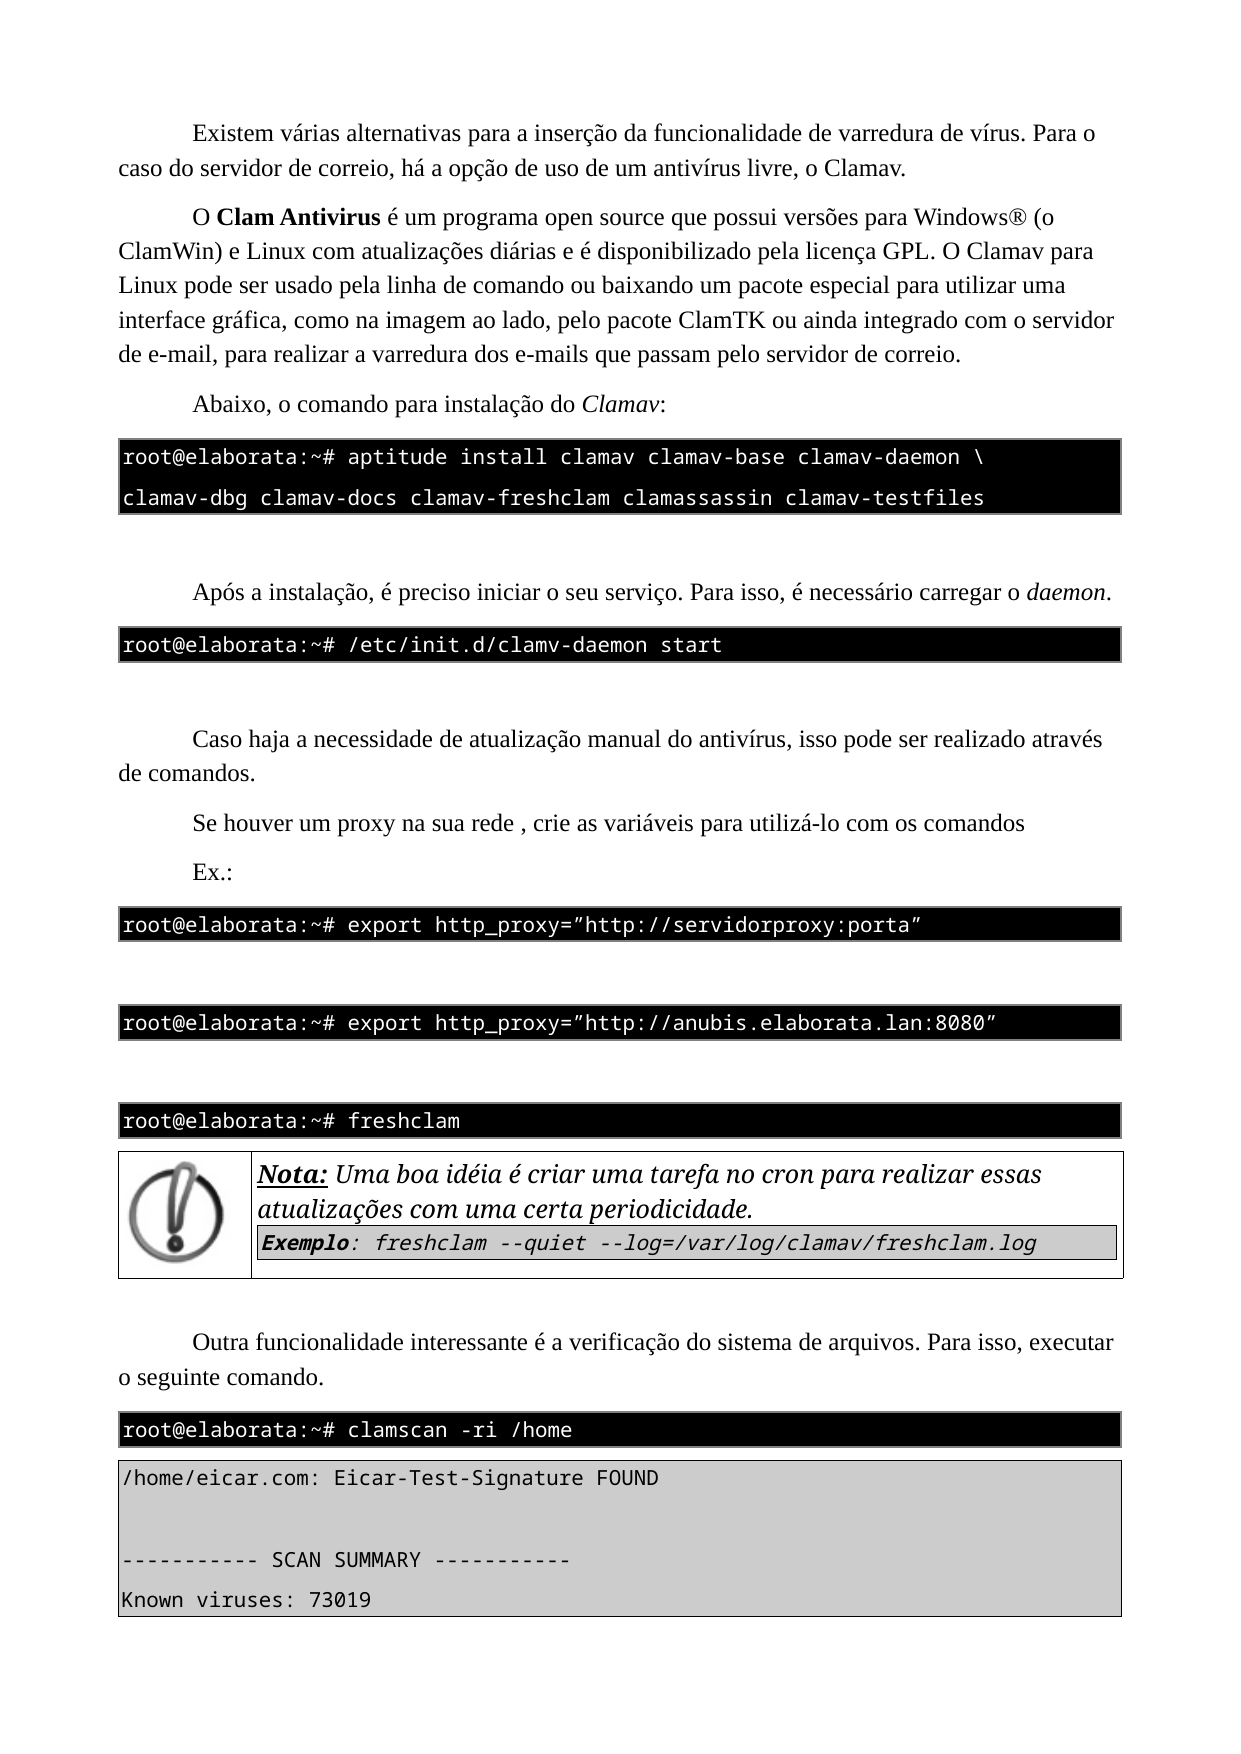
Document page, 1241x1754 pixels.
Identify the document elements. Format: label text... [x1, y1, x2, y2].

text Após a instalação, é preciso iniciar o seu serviço. Para isso, é necessário carregar o daemon. [118, 577, 1122, 606]
text root@elaborata:~# clamscan -ri /home [120, 1413, 1120, 1446]
text root@elaborata:~# /etc/init.d/clamv-daemon start [120, 628, 1120, 661]
text root@elaborata:~# freshclam [120, 1104, 1120, 1137]
text root@elaborata:~# aptitude install clamav clamav-base clamav-daemon \ [120, 440, 1120, 470]
text /home/eicar.com: Eicar-Test-Signature FOUND [119, 1461, 1121, 1492]
text root@elaborata:~# export http_proxy=”http://servidorproxy:porta” [120, 908, 1120, 940]
table_header Nota: Uma boa idéia é criar uma tarefa no cron para realizar essas atualizações com uma certa periodicidade. Exemplo: freshclam --quiet --log=/var/log/clamav/freshclam.log [252, 1152, 1123, 1278]
text Existem várias alternativas para a inserção da funcionalidade de varredura de vírus. Para o caso do servidor de correio, há a opção de uso de um antivírus livre, o Clamav. [118, 118, 1122, 181]
text clamav-dbg clamav-docs clamav-freshclam clamassassin clamav-testfiles [120, 478, 1120, 513]
text root@elaborata:~# export http_proxy=”http://anubis.elaborata.lan:8080” [120, 1006, 1120, 1039]
text Abaixo, o comando para instalação do Clamav: [118, 389, 1122, 417]
text Known viruses: 73019 [119, 1582, 1121, 1616]
text ----------- SCAN SUMMARY ----------- [119, 1542, 1121, 1573]
text Ex.: [118, 857, 1122, 885]
text Outra funcionalidade interessante é a verificação do sistema de arquivos. Para isso, executar o seguinte comando. [118, 1327, 1122, 1391]
text O Clam Antivirus é um programa open source que possui versões para Windows® (o ClamWin) e Linux com atualizações diárias e é disponibilizado pela licença GPL. O Clamav para Linux pode ser usado pela linha de comando ou baixando um pacote especial para utilizar uma interface gráfica, como na imagem ao lado, pelo pacote ClamTK ou ainda integrado com o servidor de e-mail, para realizar a varredura dos e-mails que passam pelo servidor de correio. [118, 202, 1122, 368]
text Se houver um proxy na sua rede , crie as variáveis para utilizá-lo com os comandos [118, 808, 1122, 836]
table_header [119, 1152, 251, 1278]
text Caso haja a necessidade de atualização manual do antivírus, isso pode ser realizado através de comandos. [118, 724, 1122, 787]
